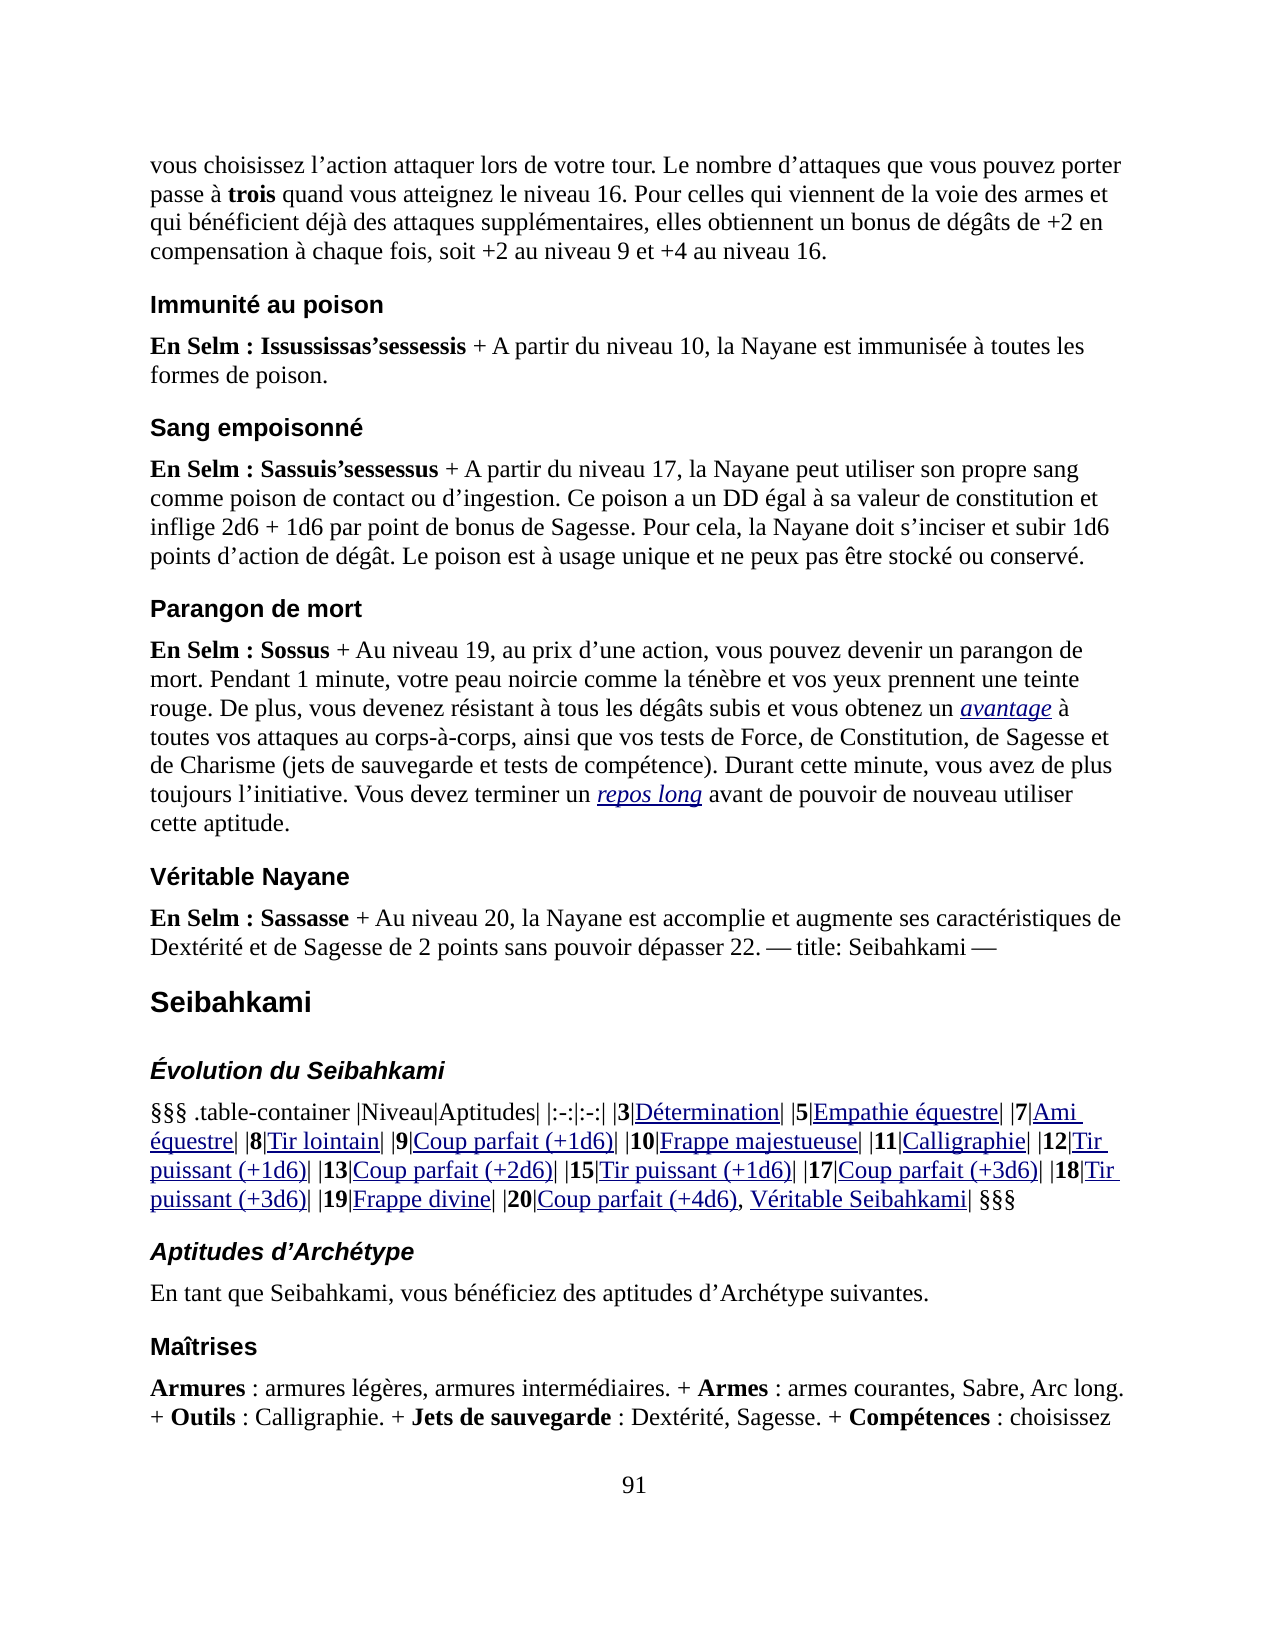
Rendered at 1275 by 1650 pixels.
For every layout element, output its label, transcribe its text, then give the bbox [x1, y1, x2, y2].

subtitle Maîtrises [150, 1332, 1125, 1361]
text §§§ .table-container |Niveau|Aptitudes| |:-:|:-:| |3|Détermination| |5|Empathie équestre| |7|Ami équestre| |8|Tir lointain| |9|Coup parfait (+1d6)| |10|Frappe majestueuse| |11|Calligraphie| |12|Tir puissant (+1d6)| |13|Coup parfait (+2d6)| |15|Tir puissant (+1d6)| |17|Coup parfait (+3d6)| |18|Tir puissant (+3d6)| |19|Frappe divine| |20|Coup parfait (+4d6), Véritable Seibahkami| §§§ [150, 1097, 1125, 1212]
subtitle Véritable Nayane [150, 862, 1125, 890]
text Armures : armures légères, armures intermédiaires. + Armes : armes courantes, Sabre, Arc long. + Outils : Calligraphie. + Jets de sauvegarde : Dextérité, Sagesse. + Compétences : choisissez [150, 1373, 1125, 1431]
subtitle Immunité au poison [150, 290, 1125, 318]
text En tant que Seibahkami, vous bénéficiez des aptitudes d’Archétype suivantes. [150, 1278, 1125, 1307]
text En Selm : Sassuis’sessessus + A partir du niveau 17, la Nayane peut utiliser son propre sang comme poison de contact ou d’ingestion. Ce poison a un DD égal à sa valeur de constitution et inflige 2d6 + 1d6 par point de bonus de Sagesse. Pour cela, la Nayane doit s’inciser et subir 1d6 points d’action de dégât. Le poison est à usage unique et ne peux pas être stocké ou conservé. [150, 454, 1125, 569]
subtitle Seibahkami [150, 985, 1125, 1019]
subtitle Aptitudes d’Archétype [150, 1237, 1125, 1266]
text En Selm : Sossus + Au niveau 19, au prix d’une action, vous pouvez devenir un parangon de mort. Pendant 1 minute, votre peau noircie comme la ténèbre et vos yeux prennent une teinte rouge. De plus, vous devenez résistant à tous les dégâts subis et vous obtenez un avantage à toutes vos attaques au corps-à-corps, ainsi que vos tests de Force, de Constitution, de Sagesse et de Charisme (jets de sauvegarde et tests de compétence). Durant cette minute, vous avez de plus toujours l’initiative. Vous devez terminer un repos long avant de pouvoir de nouveau utiliser cette aptitude. [150, 636, 1125, 837]
text vous choisissez l’action attaquer lors de votre tour. Le nombre d’attaques que vous pouvez porter passe à trois quand vous atteignez le niveau 16. Pour celles qui viennent de la voie des armes et qui bénéficient déjà des attaques supplémentaires, elles obtiennent un bonus de dégâts de +2 en compensation à chaque fois, soit +2 au niveau 9 et +4 au niveau 16. [150, 150, 1125, 265]
text En Selm : Sassasse + Au niveau 20, la Nayane est accomplie et augmente ses caractéristiques de Dextérité et de Sagesse de 2 points sans pouvoir dépasser 22. — title: Seibahkami — [150, 903, 1125, 960]
subtitle Évolution du Seibahkami [150, 1056, 1125, 1085]
text En Selm : Issussissas’sessessis + A partir du niveau 10, la Nayane est immunisée à toutes les formes de poison. [150, 331, 1125, 388]
subtitle Sang empoisonné [150, 413, 1125, 442]
subtitle Parangon de mort [150, 594, 1125, 623]
